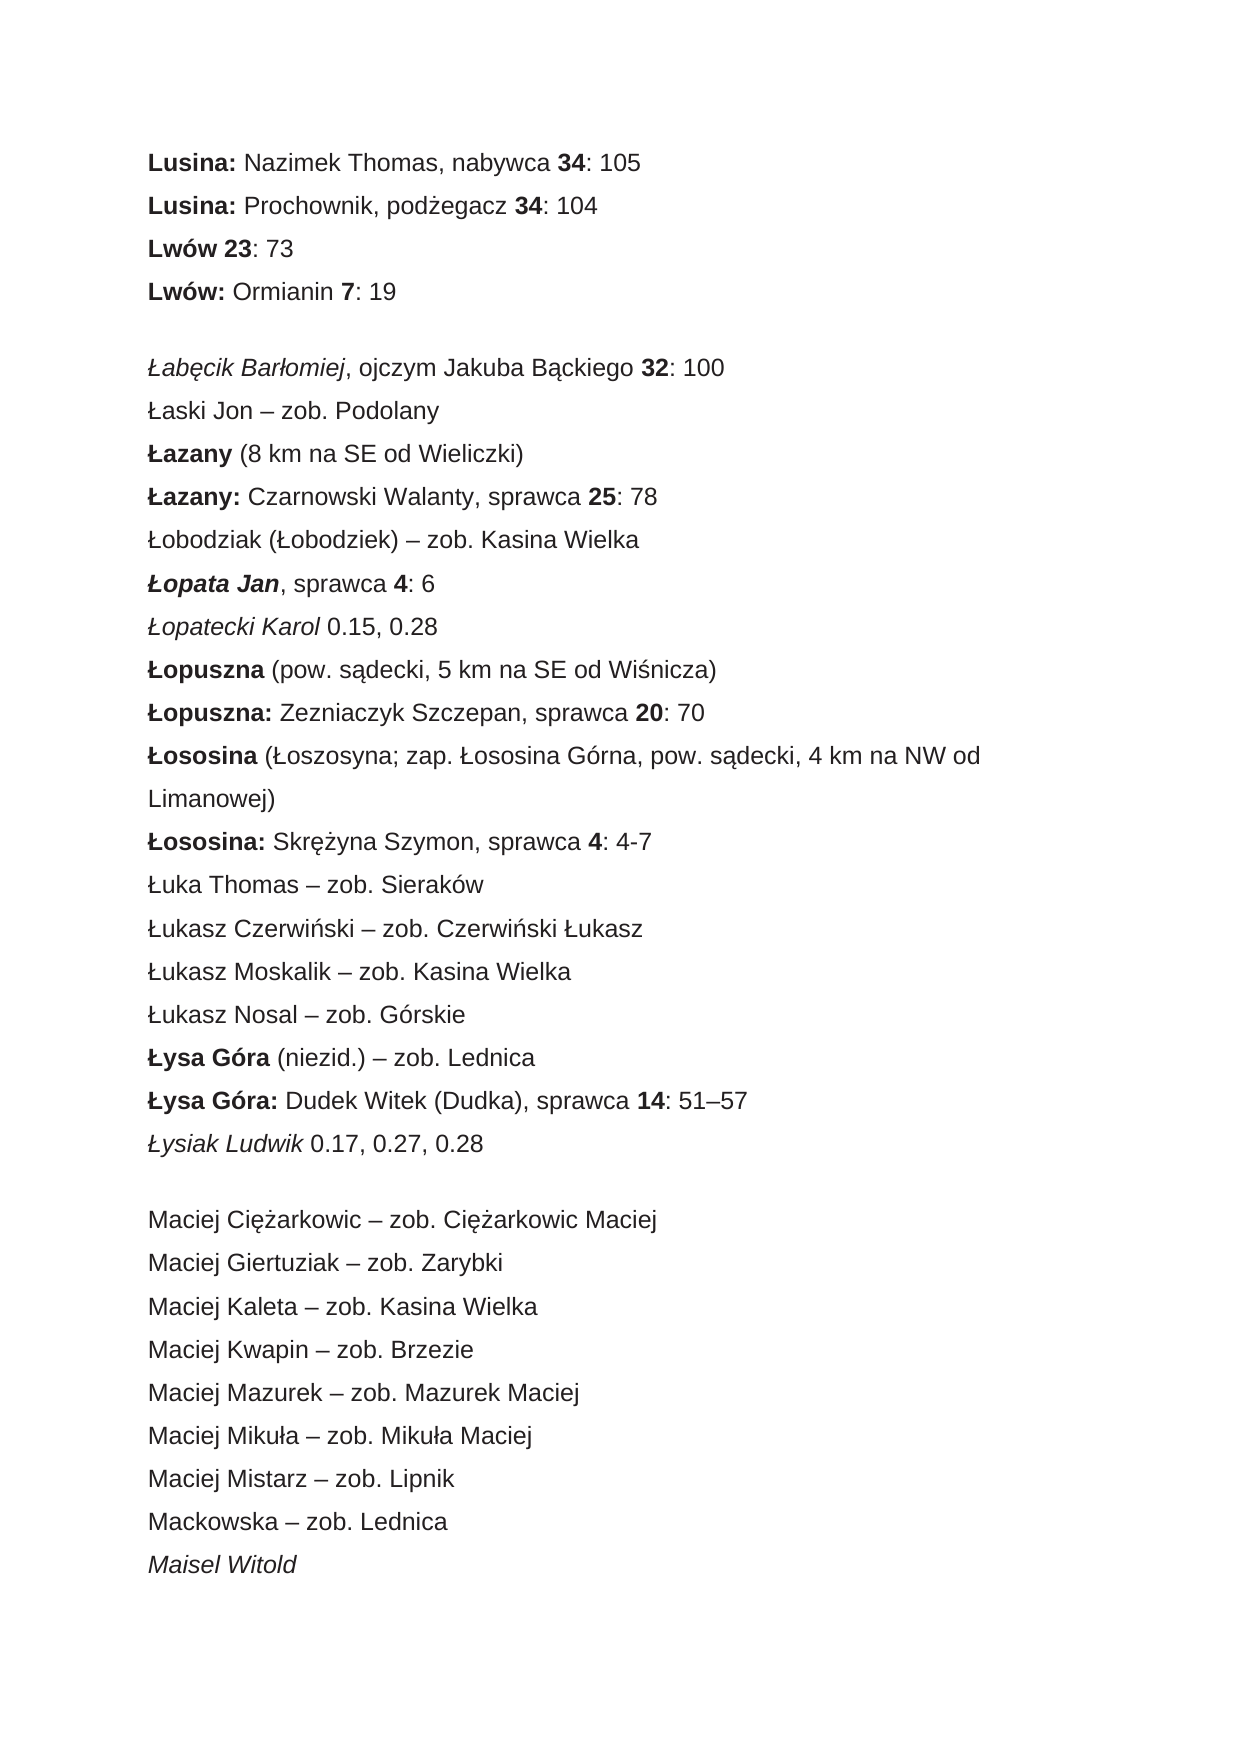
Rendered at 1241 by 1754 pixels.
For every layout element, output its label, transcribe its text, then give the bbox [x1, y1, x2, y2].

text Łysa Góra: Dudek Witek (Dudka), sprawca 14: 51–57 [148, 1086, 1093, 1115]
text Łuka Thomas – zob. Sieraków [148, 871, 1093, 899]
text Maisel Witold [148, 1550, 1093, 1579]
text Lwów 23: 73 [148, 234, 1093, 263]
text Maciej Mazurek – zob. Mazurek Maciej [148, 1378, 1093, 1407]
text Mackowska – zob. Lednica [148, 1507, 1093, 1536]
text Łukasz Moskalik – zob. Kasina Wielka [148, 957, 1093, 986]
text Łysiak Ludwik 0.17, 0.27, 0.28 [148, 1129, 1093, 1158]
text Łososina (Łoszosyna; zap. Łososina Górna, pow. sądecki, 4 km na NW od Limanowej) [148, 741, 1093, 813]
text Łopatecki Karol 0.15, 0.28 [148, 612, 1093, 641]
text Lusina: Nazimek Thomas, nabywca 34: 105 [148, 148, 1093, 176]
text Maciej Mistarz – zob. Lipnik [148, 1464, 1093, 1493]
text Lusina: Prochownik, podżegacz 34: 104 [148, 191, 1093, 219]
text Łopata Jan, sprawca 4: 6 [148, 569, 1093, 597]
text Łukasz Czerwiński – zob. Czerwiński Łukasz [148, 914, 1093, 942]
text Maciej Kaleta – zob. Kasina Wielka [148, 1292, 1093, 1320]
text Maciej Ciężarkowic – zob. Ciężarkowic Maciej [148, 1205, 1093, 1234]
text Maciej Mikuła – zob. Mikuła Maciej [148, 1421, 1093, 1450]
text Łaski Jon – zob. Podolany [148, 396, 1093, 425]
text Maciej Giertuziak – zob. Zarybki [148, 1248, 1093, 1277]
text Lwów: Ormianin 7: 19 [148, 277, 1093, 306]
text Łabęcik Barłomiej, ojczym Jakuba Bąckiego 32: 100 [148, 353, 1093, 382]
text Łysa Góra (niezid.) – zob. Lednica [148, 1043, 1093, 1072]
text Łobodziak (Łobodziek) – zob. Kasina Wielka [148, 526, 1093, 554]
text Maciej Kwapin – zob. Brzezie [148, 1335, 1093, 1363]
text Łazany (8 km na SE od Wieliczki) [148, 439, 1093, 468]
text Łososina: Skrężyna Szymon, sprawca 4: 4-7 [148, 827, 1093, 856]
text Łopuszna: Zezniaczyk Szczepan, sprawca 20: 70 [148, 698, 1093, 727]
text Łazany: Czarnowski Walanty, sprawca 25: 78 [148, 482, 1093, 511]
text Łukasz Nosal – zob. Górskie [148, 1000, 1093, 1029]
text Łopuszna (pow. sądecki, 5 km na SE od Wiśnicza) [148, 655, 1093, 684]
